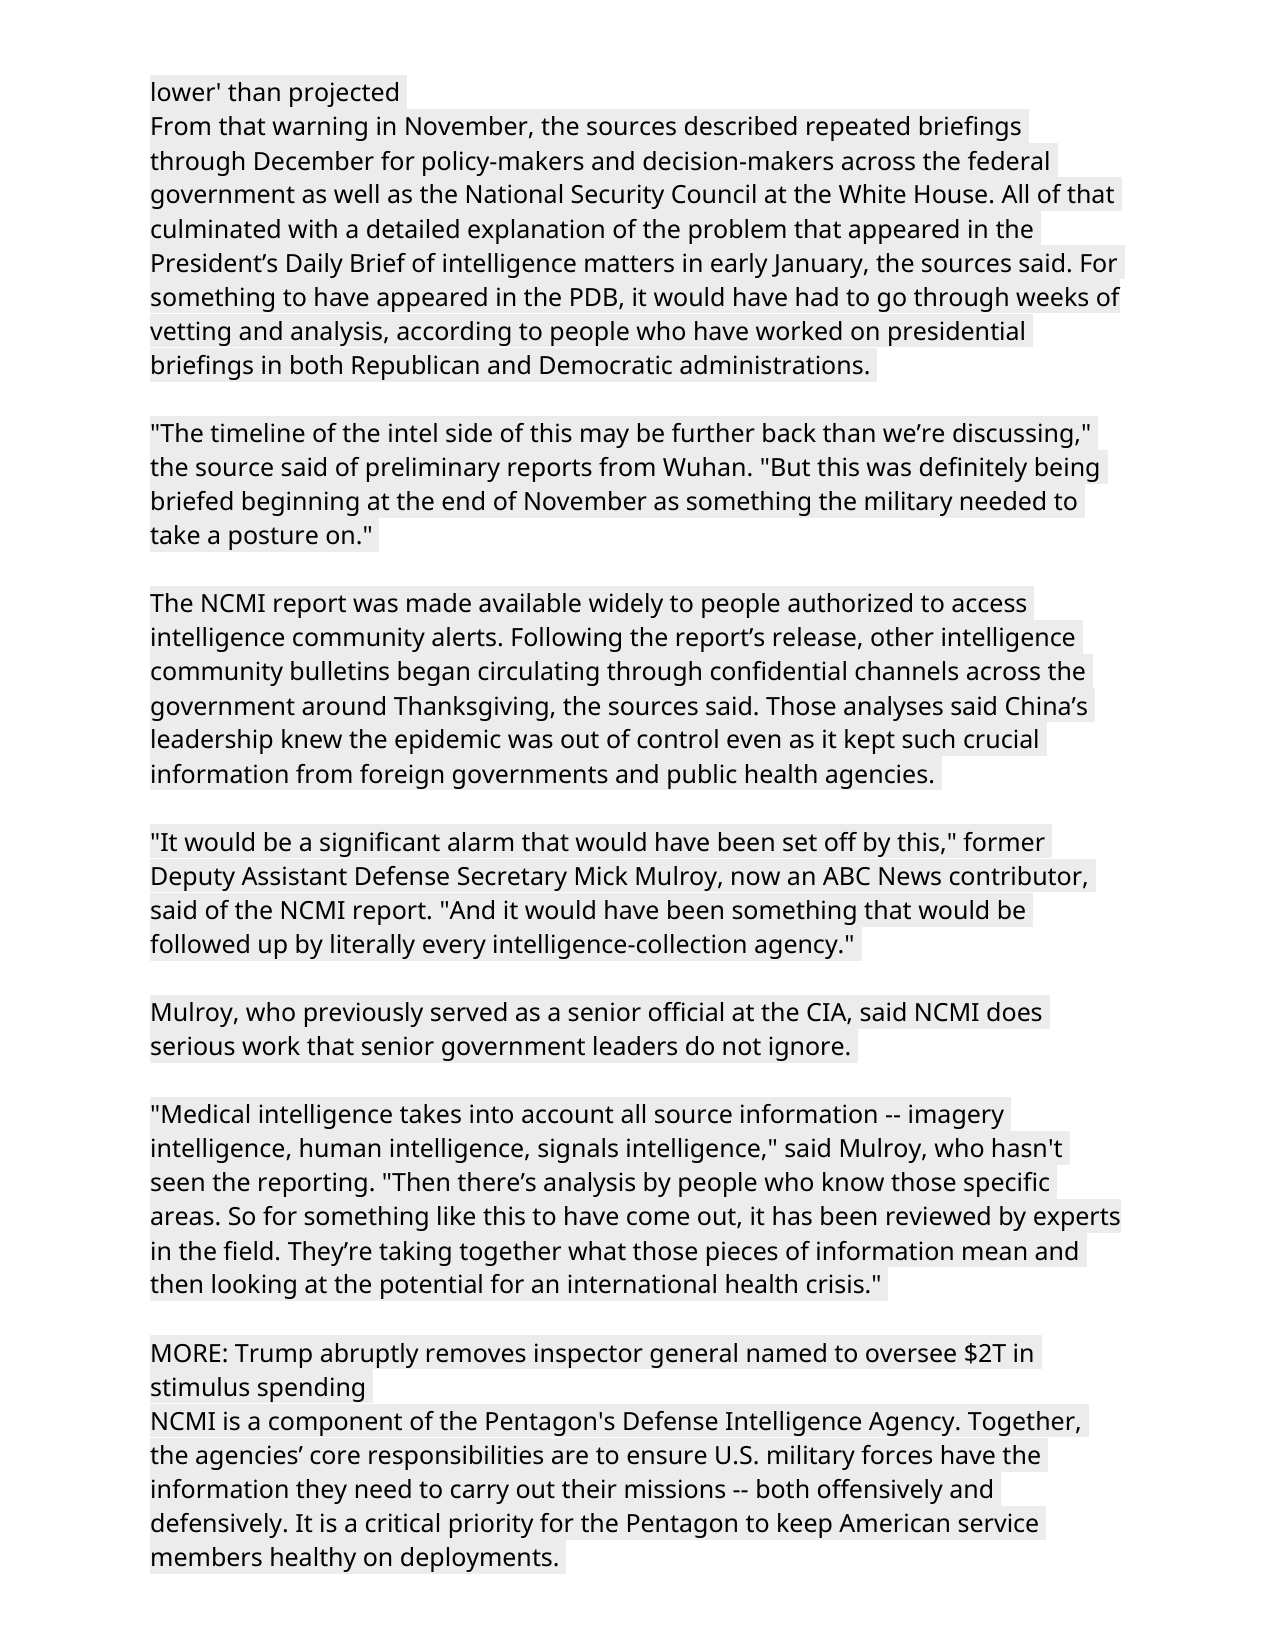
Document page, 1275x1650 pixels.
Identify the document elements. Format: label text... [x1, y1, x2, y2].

text lower' than projected From that warning in November, the sources described repeated briefings through December for policy-makers and decision-makers across the federal government as well as the National Security Council at the White House. All of that culminated with a detailed explanation of the problem that appeared in the President’s Daily Brief of intelligence matters in early January, the sources said. For something to have appeared in the PDB, it would have had to go through weeks of vetting and analysis, according to people who have worked on presidential briefings in both Republican and Democratic administrations. "The timeline of the intel side of this may be further back than we’re discussing," the source said of preliminary reports from Wuhan. "But this was definitely being briefed beginning at the end of November as something the military needed to take a posture on." The NCMI report was made available widely to people authorized to access intelligence community alerts. Following the report’s release, other intelligence community bulletins began circulating through confidential channels across the government around Thanksgiving, the sources said. Those analyses said China’s leadership knew the epidemic was out of control even as it kept such crucial information from foreign governments and public health agencies. "It would be a significant alarm that would have been set off by this," former Deputy Assistant Defense Secretary Mick Mulroy, now an ABC News contributor, said of the NCMI report. "And it would have been something that would be followed up by literally every intelligence-collection agency." Mulroy, who previously served as a senior official at the CIA, said NCMI does serious work that senior government leaders do not ignore. "Medical intelligence takes into account all source information -- imagery intelligence, human intelligence, signals intelligence," said Mulroy, who hasn't seen the reporting. "Then there’s analysis by people who know those specific areas. So for something like this to have come out, it has been reviewed by experts in the field. They’re taking together what those pieces of information mean and then looking at the potential for an international health crisis." MORE: Trump abruptly removes inspector general named to oversee $2T in stimulus spending NCMI is a component of the Pentagon's Defense Intelligence Agency. Together, the agencies’ core responsibilities are to ensure U.S. military forces have the information they need to carry out their missions -- both offensively and defensively. It is a critical priority for the Pentagon to keep American service members healthy on deployments. [150, 75, 1125, 1574]
